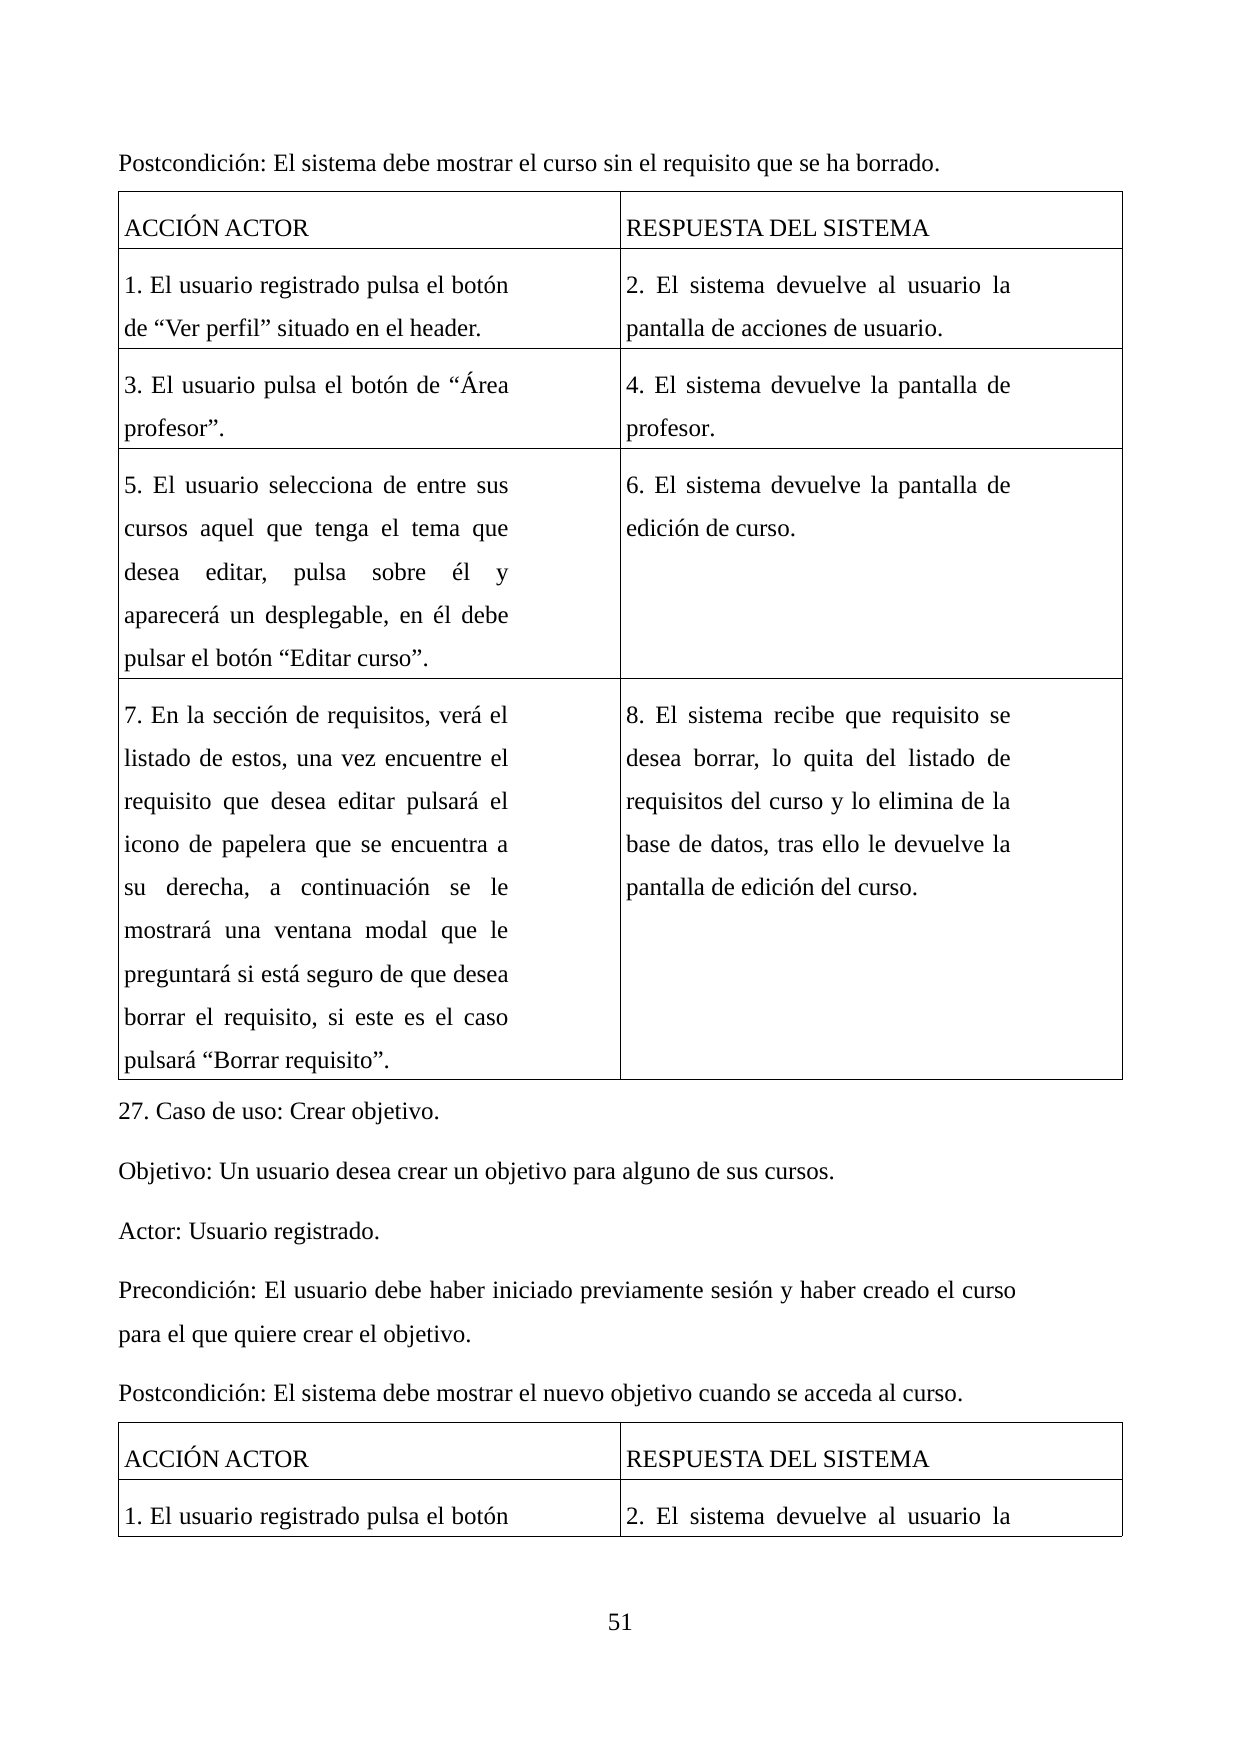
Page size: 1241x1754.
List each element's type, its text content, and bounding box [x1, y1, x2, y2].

table_header RESPUESTA DEL SISTEMA [621, 1423, 1122, 1478]
table_cell 6. El sistema devuelve la pantalla de edición de curso. [621, 449, 1122, 677]
text 27. Caso de uso: Crear objetivo. [118, 1096, 1017, 1125]
text Objetivo: Un usuario desea crear un objetivo para alguno de sus cursos. [118, 1156, 1017, 1185]
text Postcondición: El sistema debe mostrar el curso sin el requisito que se ha borrado. [118, 148, 1017, 176]
table_cell 1. El usuario registrado pulsa el botón [119, 1480, 620, 1536]
table_cell 1. El usuario registrado pulsa el botón de “Ver perfil” situado en el header. [119, 249, 620, 348]
table_cell 8. El sistema recibe que requisito se desea borrar, lo quita del listado de requisitos del curso y lo elimina de la base de datos, tras ello le devuelve la pantalla de edición del curso. [621, 679, 1122, 1079]
table_header ACCIÓN ACTOR [119, 1423, 620, 1478]
table_header ACCIÓN ACTOR [119, 192, 620, 248]
table_cell 7. En la sección de requisitos, verá el listado de estos, una vez encuentre el requisito que desea editar pulsará el icono de papelera que se encuentra a su derecha, a continuación se le mostrará una ventana modal que le preguntará si está seguro de que desea borrar el requisito, si este es el caso pulsará “Borrar requisito”. [119, 679, 620, 1079]
table_cell 5. El usuario selecciona de entre sus cursos aquel que tenga el tema que desea editar, pulsa sobre él y aparecerá un desplegable, en él debe pulsar el botón “Editar curso”. [119, 449, 620, 677]
table_cell 4. El sistema devuelve la pantalla de profesor. [621, 349, 1122, 448]
text Precondición: El usuario debe haber iniciado previamente sesión y haber creado el curso para el que quiere crear el objetivo. [118, 1276, 1017, 1347]
table_cell 2. El sistema devuelve al usuario la [621, 1480, 1122, 1536]
table_cell 2. El sistema devuelve al usuario la pantalla de acciones de usuario. [621, 249, 1122, 348]
table_cell 3. El usuario pulsa el botón de “Área profesor”. [119, 349, 620, 448]
text Postcondición: El sistema debe mostrar el nuevo objetivo cuando se acceda al curso. [118, 1378, 1017, 1407]
text Actor: Usuario registrado. [118, 1216, 1017, 1244]
table_header RESPUESTA DEL SISTEMA [621, 192, 1122, 248]
